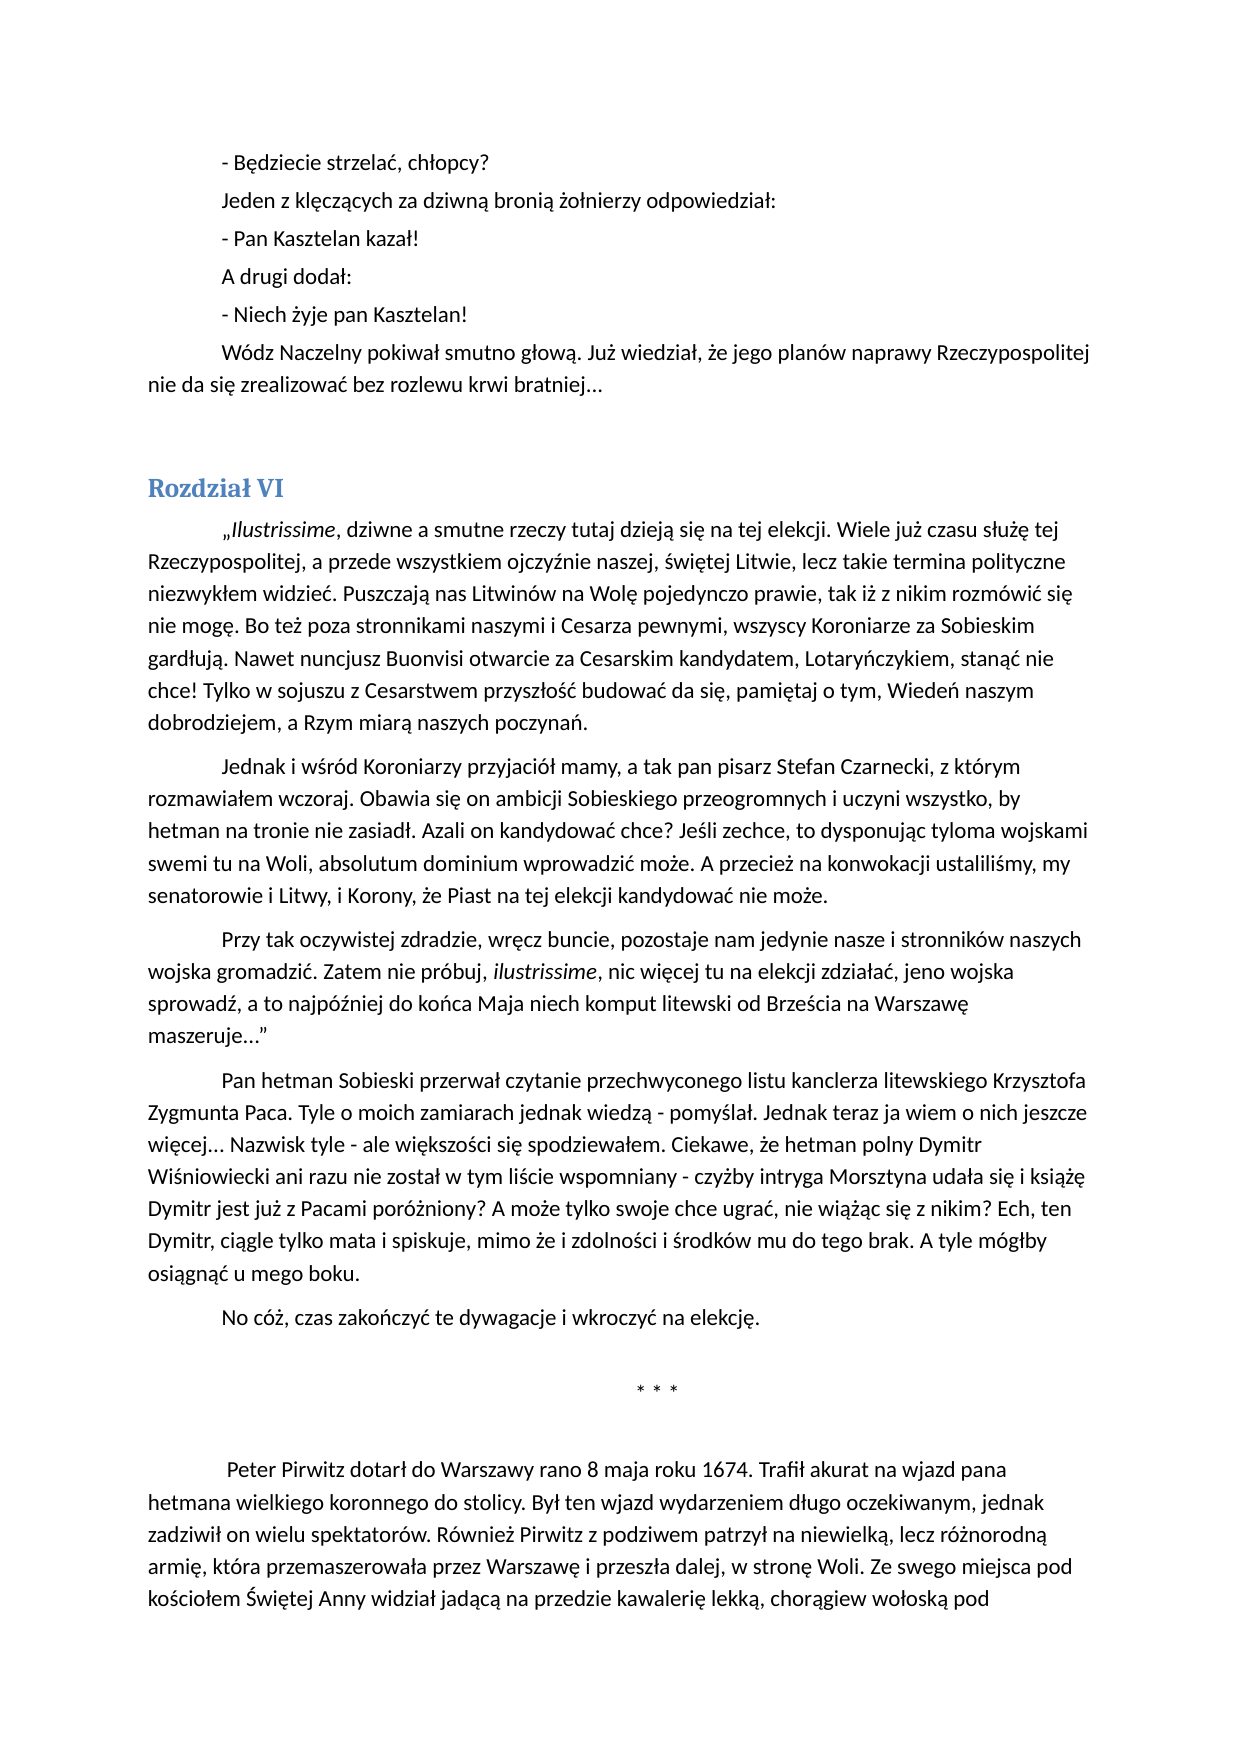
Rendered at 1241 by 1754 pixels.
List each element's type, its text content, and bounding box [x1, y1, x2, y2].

text Peter Pirwitz dotarł do Warszawy rano 8 maja roku 1674. Trafił akurat na wjazd pana hetmana wielkiego koronnego do stolicy. Był ten wjazd wydarzeniem długo oczekiwanym, jednak zadziwił on wielu spektatorów. Również Pirwitz z podziwem patrzył na niewielką, lecz różnorodną armię, która przemaszerowała przez Warszawę i przeszła dalej, w stronę Woli. Ze swego miejsca pod kościołem Świętej Anny widział jadącą na przedzie kawalerię lekką, chorągiew wołoską pod [148, 1455, 1093, 1612]
text Jednak i wśród Koroniarzy przyjaciół mamy, a tak pan pisarz Stefan Czarnecki, z którym rozmawiałem wczoraj. Obawia się on ambicji Sobieskiego przeogromnych i uczyni wszystko, by hetman na tronie nie zasiadł. Azali on kandydować chce? Jeśli zechce, to dysponując tyloma wojskami swemi tu na Woli, absolutum dominium wprowadzić może. A przecież na konwokacji ustaliliśmy, my senatorowie i Litwy, i Korony, że Piast na tej elekcji kandydować nie może. [148, 752, 1093, 909]
text Wódz Naczelny pokiwał smutno głową. Już wiedział, że jego planów naprawy Rzeczypospolitej nie da się zrealizować bez rozlewu krwi bratniej... [148, 338, 1093, 398]
text Przy tak oczywistej zdradzie, wręcz buncie, pozostaje nam jedynie nasze i stronników naszych wojska gromadzić. Zatem nie próbuj, ilustrissime, nic więcej tu na elekcji zdziałać, jeno wojska sprowadź, a to najpóźniej do końca Maja niech komput litewski od Brześcia na Warszawę maszeruje...” [148, 925, 1093, 1050]
text * * * [148, 1379, 1093, 1407]
subtitle Rozdział VI [148, 473, 1093, 504]
text A drugi dodał: [148, 262, 1093, 290]
text „Ilustrissime, dziwne a smutne rzeczy tutaj dzieją się na tej elekcji. Wiele już czasu służę tej Rzeczypospolitej, a przede wszystkiem ojczyźnie naszej, świętej Litwie, lecz takie termina polityczne niezwykłem widzieć. Puszczają nas Litwinów na Wolę pojedynczo prawie, tak iż z nikim rozmówić się nie mogę. Bo też poza stronnikami naszymi i Cesarza pewnymi, wszyscy Koroniarze za Sobieskim gardłują. Nawet nuncjusz Buonvisi otwarcie za Cesarskim kandydatem, Lotaryńczykiem, stanąć nie chce! Tylko w sojuszu z Cesarstwem przyszłość budować da się, pamiętaj o tym, Wiedeń naszym dobrodziejem, a Rzym miarą naszych poczynań. [148, 515, 1093, 736]
text No cóż, czas zakończyć te dywagacje i wkroczyć na elekcję. [148, 1303, 1093, 1331]
text - Będziecie strzelać, chłopcy? [221, 148, 1093, 176]
text Jeden z klęczących za dziwną bronią żołnierzy odpowiedział: [148, 186, 1093, 214]
text Pan hetman Sobieski przerwał czytanie przechwyconego listu kanclerza litewskiego Krzysztofa Zygmunta Paca. Tyle o moich zamiarach jednak wiedzą - pomyślał. Jednak teraz ja wiem o nich jeszcze więcej... Nazwisk tyle - ale większości się spodziewałem. Ciekawe, że hetman polny Dymitr Wiśniowiecki ani razu nie został w tym liście wspomniany - czyżby intryga Morsztyna udała się i książę Dymitr jest już z Pacami poróżniony? A może tylko swoje chce ugrać, nie wiążąc się z nikim? Ech, ten Dymitr, ciągle tylko mata i spiskuje, mimo że i zdolności i środków mu do tego brak. A tyle mógłby osiągnąć u mego boku. [148, 1066, 1093, 1287]
text - Pan Kasztelan kazał! [221, 224, 1093, 252]
text - Niech żyje pan Kasztelan! [221, 300, 1093, 328]
